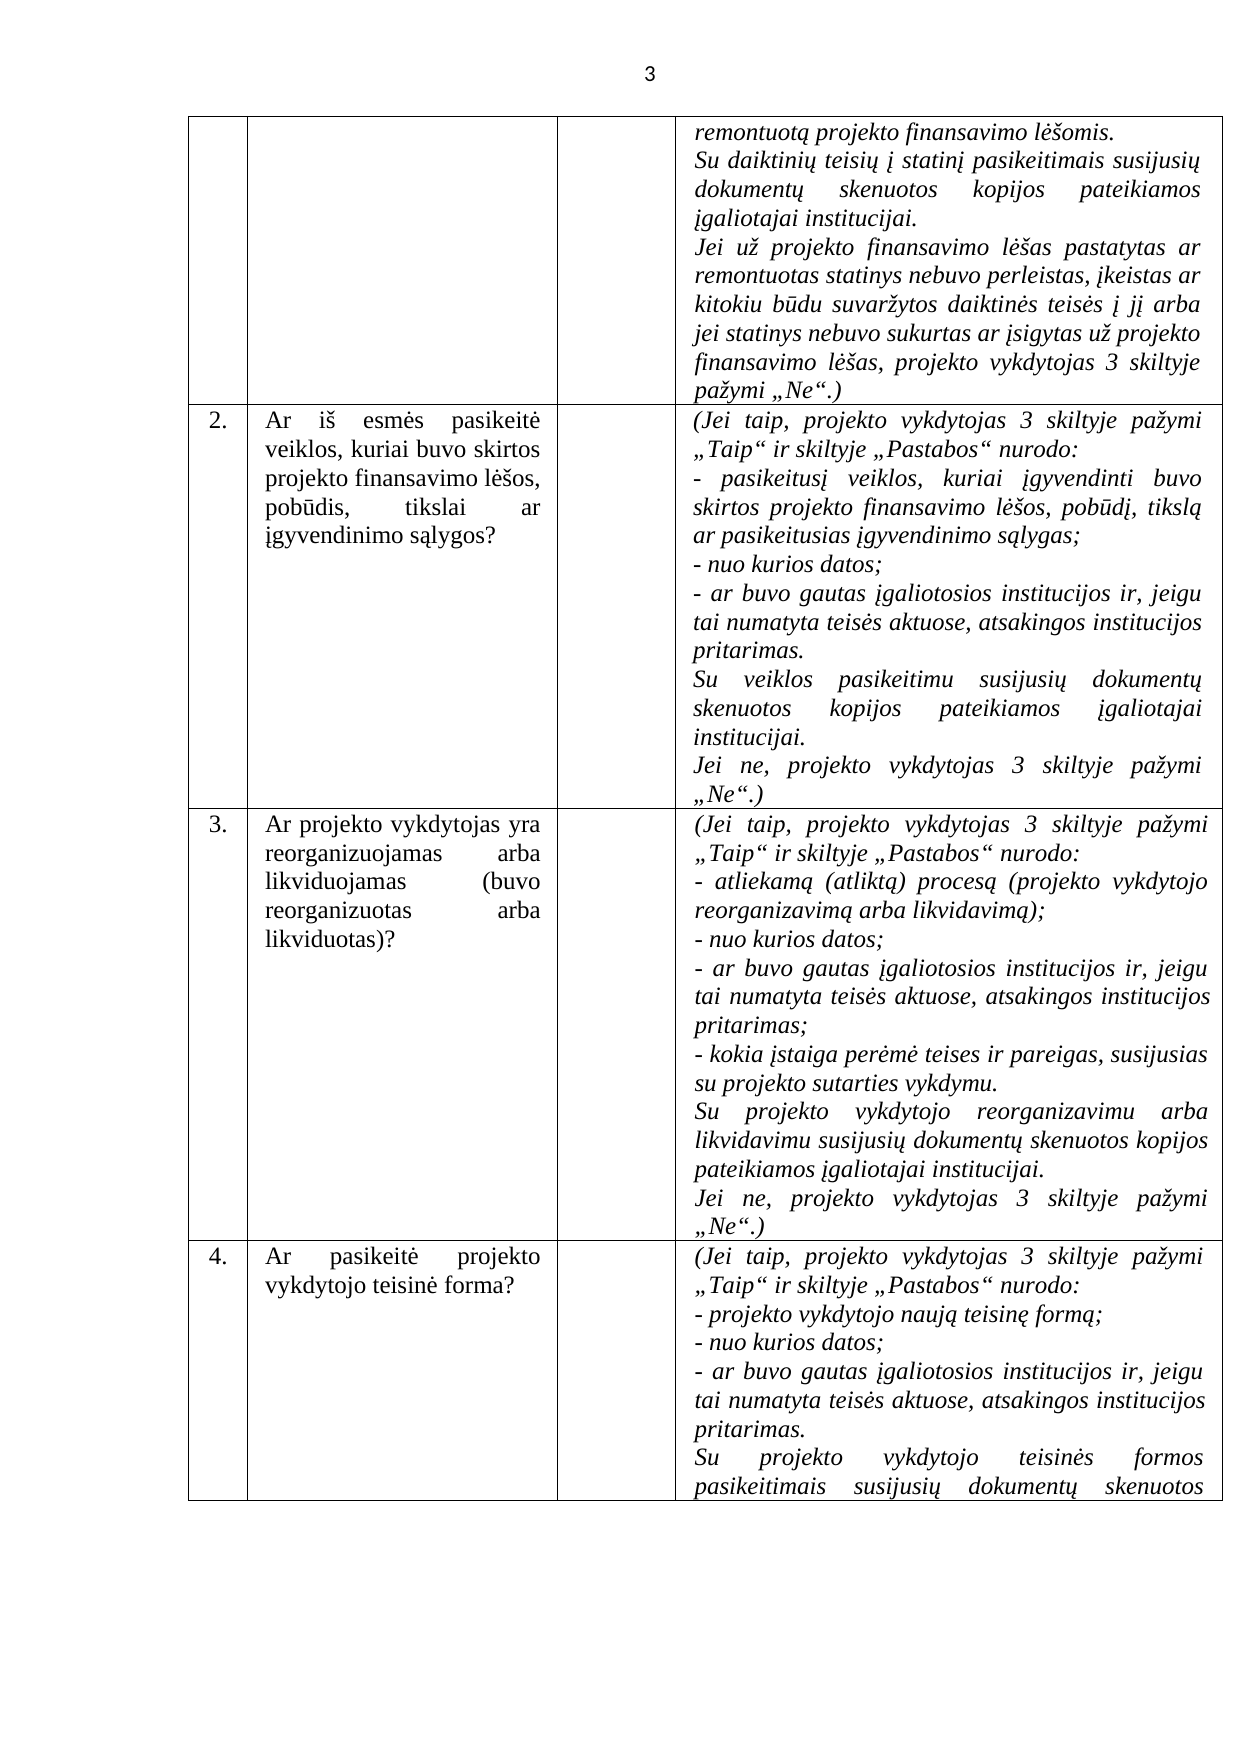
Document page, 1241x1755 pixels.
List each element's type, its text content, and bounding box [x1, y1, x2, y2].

table_cell Ar iš esmės pasikeitė veiklos, kuriai buvo skirtos projekto finansavimo lėšos, pobūdis, tikslai ar įgyvendinimo sąlygos? [248, 405, 557, 808]
table_cell [558, 405, 675, 808]
table_cell (Jei taip, projekto vykdytojas 3 skiltyje pažymi „Taip“ ir skiltyje „Pastabos“ nurodo: - atliekamą (atliktą) procesą (projekto vykdytojo reorganizavimą arba likvidavimą); - nuo kurios datos; - ar buvo gautas įgaliotosios institucijos ir, jeigu tai numatyta teisės aktuose, atsakingos institucijos pritarimas; - kokia įstaiga perėmė teises ir pareigas, susijusias su projekto sutarties vykdymu. Su projekto vykdytojo reorganizavimu arba likvidavimu susijusių dokumentų skenuotos kopijos pateikiamos įgaliotajai institucijai. Jei ne, projekto vykdytojas 3 skiltyje pažymi „Ne“.) [676, 809, 1222, 1240]
table_cell Ar pasikeitė projekto vykdytojo teisinė forma? [248, 1241, 557, 1500]
table_cell [558, 117, 675, 404]
table_cell Ar projekto vykdytojas yra reorganizuojamas arba likviduojamas (buvo reorganizuotas arba likviduotas)? [248, 809, 557, 1240]
table_cell remontuotą projekto finansavimo lėšomis. Su daiktinių teisių į statinį pasikeitimais susijusių dokumentų skenuotos kopijos pateikiamos įgaliotajai institucijai. Jei už projekto finansavimo lėšas pastatytas ar remontuotas statinys nebuvo perleistas, įkeistas ar kitokiu būdu suvaržytos daiktinės teisės į jį arba jei statinys nebuvo sukurtas ar įsigytas už projekto finansavimo lėšas, projekto vykdytojas 3 skiltyje pažymi „Ne“.) [676, 117, 1222, 404]
table_cell [558, 1241, 675, 1500]
table_cell 2. [189, 405, 247, 808]
table_cell (Jei taip, projekto vykdytojas 3 skiltyje pažymi „Taip“ ir skiltyje „Pastabos“ nurodo: - pasikeitusį veiklos, kuriai įgyvendinti buvo skirtos projekto finansavimo lėšos, pobūdį, tikslą ar pasikeitusias įgyvendinimo sąlygas; - nuo kurios datos; - ar buvo gautas įgaliotosios institucijos ir, jeigu tai numatyta teisės aktuose, atsakingos institucijos pritarimas. Su veiklos pasikeitimu susijusių dokumentų skenuotos kopijos pateikiamos įgaliotajai institucijai. Jei ne, projekto vykdytojas 3 skiltyje pažymi „Ne“.) [676, 405, 1222, 808]
table_cell (Jei taip, projekto vykdytojas 3 skiltyje pažymi „Taip“ ir skiltyje „Pastabos“ nurodo: - projekto vykdytojo naują teisinę formą; - nuo kurios datos; - ar buvo gautas įgaliotosios institucijos ir, jeigu tai numatyta teisės aktuose, atsakingos institucijos pritarimas. Su projekto vykdytojo teisinės formos pasikeitimais susijusių dokumentų skenuotos [676, 1241, 1222, 1500]
table_cell 4. [189, 1241, 247, 1500]
table_cell [558, 809, 675, 1240]
table_cell 3. [189, 809, 247, 1240]
table_cell [248, 117, 557, 404]
table_cell [189, 117, 247, 404]
